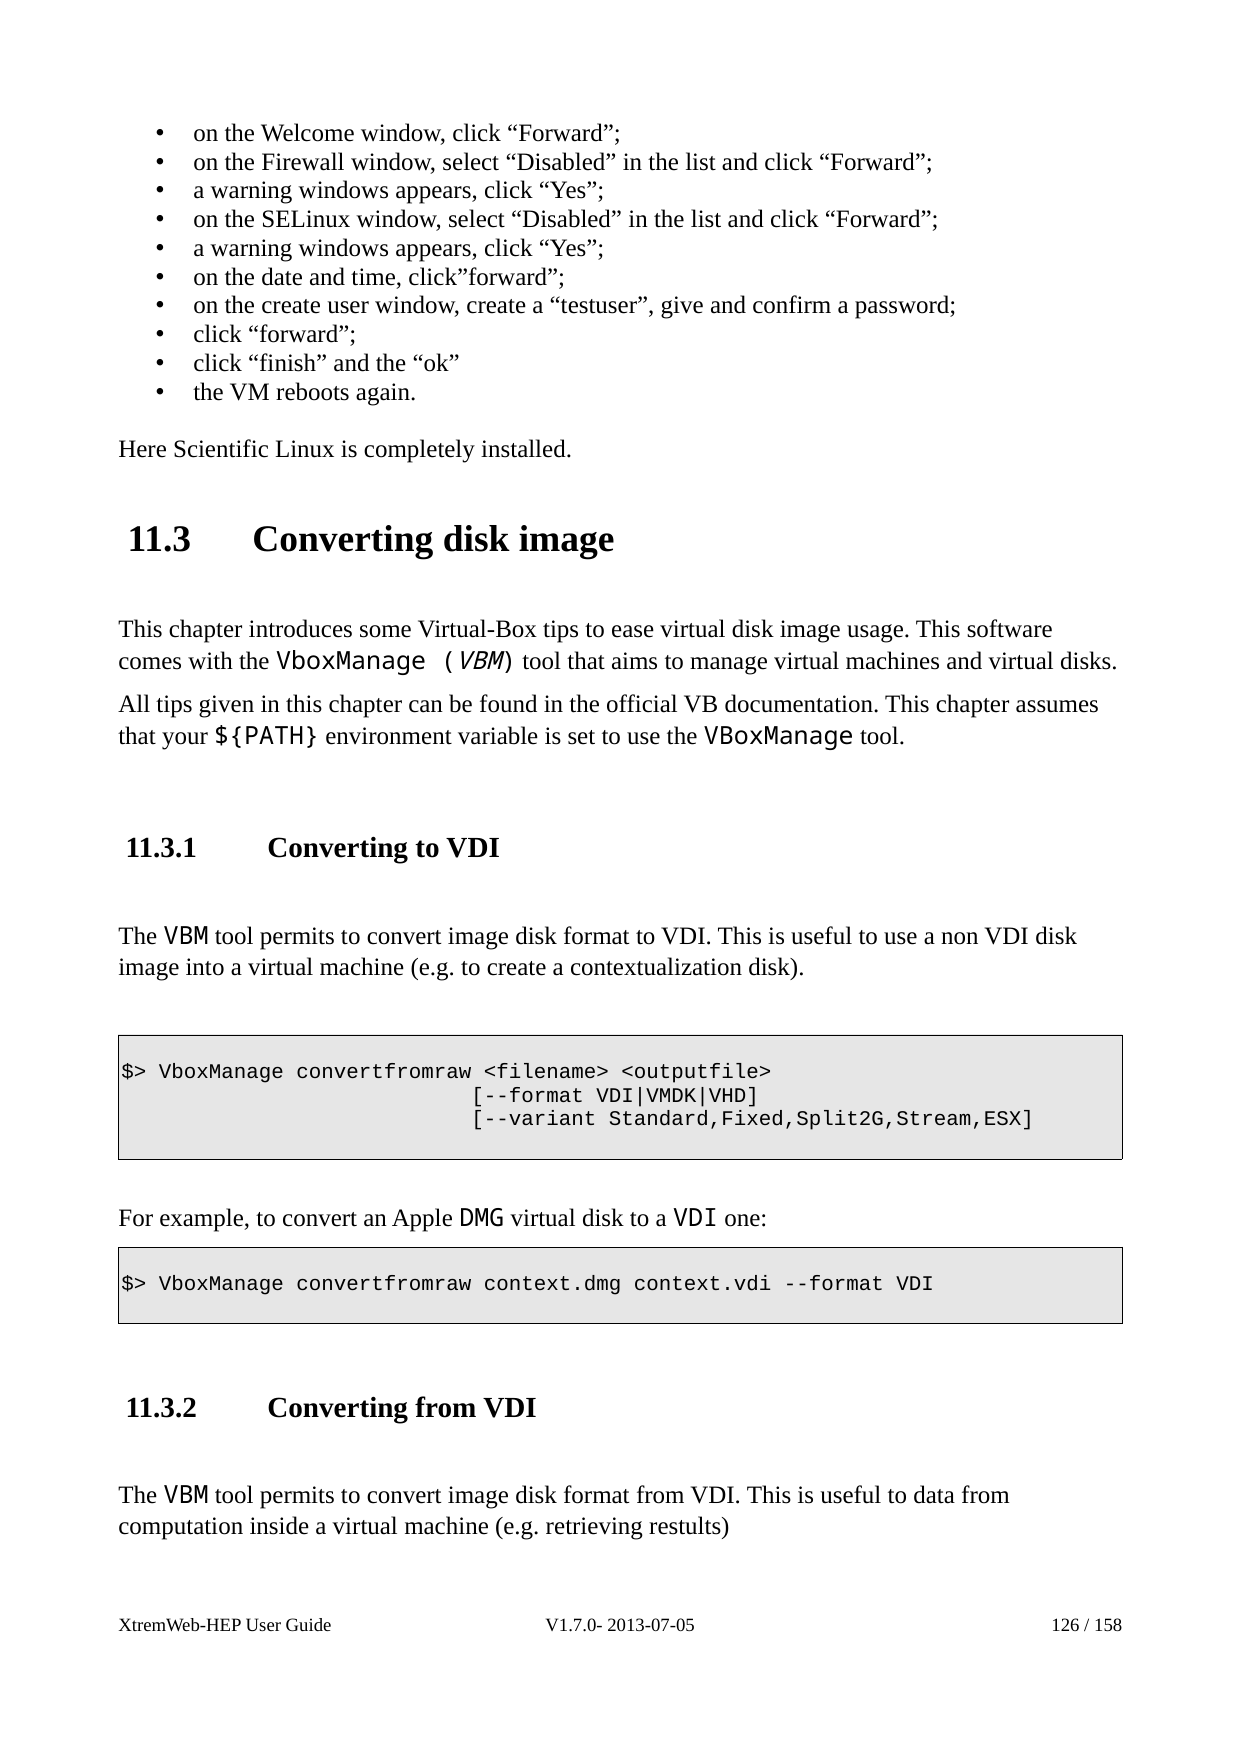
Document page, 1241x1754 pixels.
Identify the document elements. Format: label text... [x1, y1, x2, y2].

text $> VboxManage convertfromraw context.dmg context.vdi --format VDI [119, 1270, 1122, 1294]
text [--variant Standard,Fixed,Split2G,Stream,ESX] [119, 1105, 1122, 1129]
subtitle Converting disk image [118, 517, 1122, 560]
list click “finish” and the “ok” [156, 348, 1122, 377]
subtitle Converting to VDI [118, 831, 1122, 864]
text Here Scientific Linux is completely installed. [118, 434, 1122, 463]
text For example, to convert an Apple DMG virtual disk to a VDI one: [118, 1200, 1122, 1234]
text $> VboxManage convertfromraw <filename> <outputfile> [119, 1058, 1122, 1082]
list on the Firewall window, select “Disabled” in the list and click “Forward”; [156, 147, 1122, 176]
text The VBM tool permits to convert image disk format to VDI. This is useful to use a non VDI disk image into a virtual machine (e.g. to create a contextualization disk). [118, 918, 1122, 981]
text [--format VDI|VMDK|VHD] [119, 1082, 1122, 1105]
list on the Welcome window, click “Forward”; [156, 118, 1122, 147]
text The VBM tool permits to convert image disk format from VDI. This is useful to data from computation inside a virtual machine (e.g. retrieving restults) [118, 1477, 1122, 1540]
list a warning windows appears, click “Yes”; [156, 176, 1122, 204]
subtitle Converting from VDI [118, 1390, 1122, 1423]
text All tips given in this chapter can be found in the official VB documentation. This chapter assumes that your ${PATH} environment variable is set to use the VBoxManage tool. [118, 689, 1122, 752]
list on the create user window, create a “testuser”, give and confirm a password; [156, 291, 1122, 319]
list the VM reboots again. [156, 377, 1122, 406]
list click “forward”; [156, 319, 1122, 348]
list on the date and time, click”forward”; [156, 262, 1122, 291]
text This chapter introduces some Virtual-Box tips to ease virtual disk image usage. This software comes with the VboxManage (VBM) tool that aims to manage virtual machines and virtual disks. [118, 614, 1122, 677]
list on the SELinux window, select “Disabled” in the list and click “Forward”; [156, 204, 1122, 233]
list a warning windows appears, click “Yes”; [156, 233, 1122, 262]
